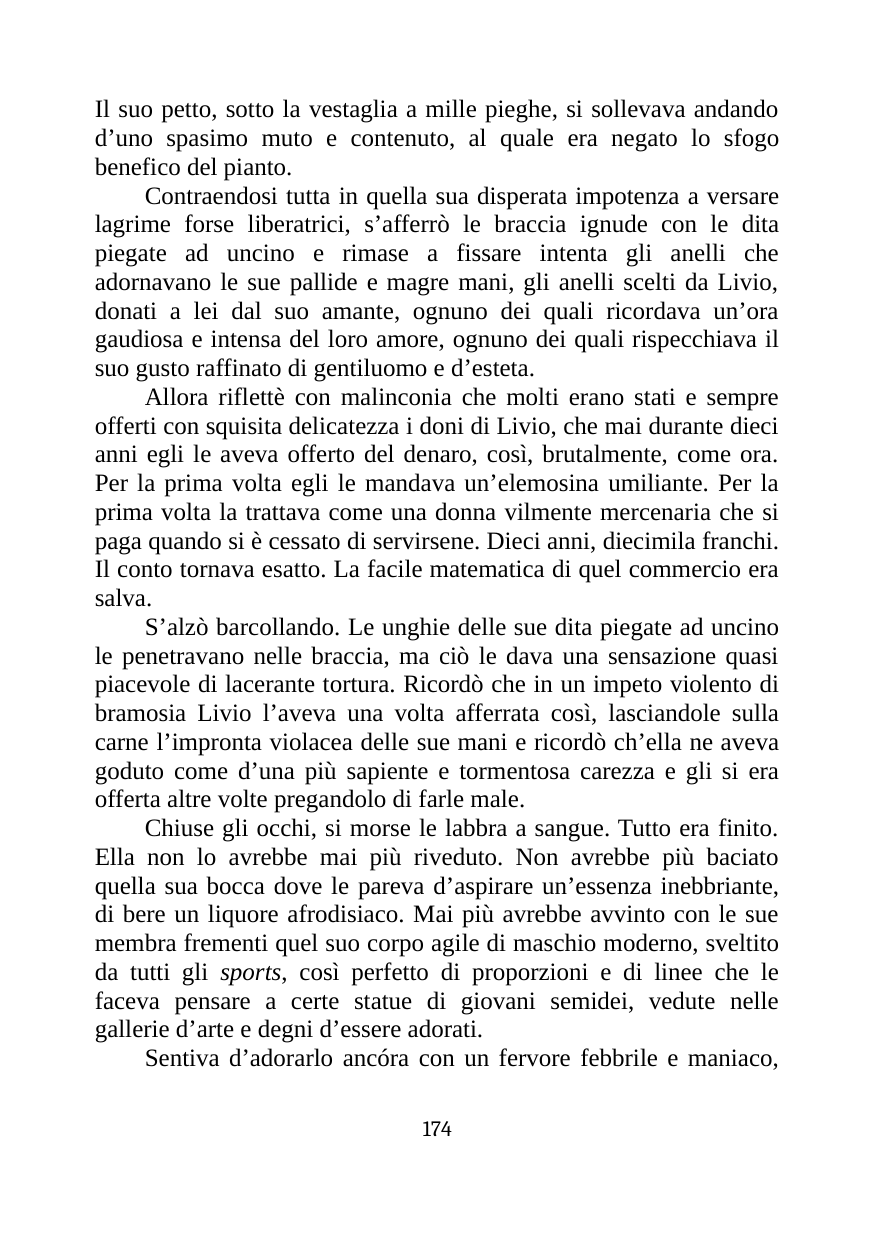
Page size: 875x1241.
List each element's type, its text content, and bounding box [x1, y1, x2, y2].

text Contraendosi tutta in quella sua disperata impotenza a versare lagrime forse liberatrici, s’afferrò le braccia ignude con le dita piegate ad uncino e rimase a fissare intenta gli anelli che adornavano le sue pallide e magre mani, gli anelli scelti da Livio, donati a lei dal suo amante, ognuno dei quali ricordava un’ora gaudiosa e intensa del loro amore, ognuno dei quali rispecchiava il suo gusto raffinato di gentiluomo e d’esteta. [94, 181, 779, 382]
text Allora riflettè con malinconia che molti erano stati e sempre offerti con squisita delicatezza i doni di Livio, che mai durante dieci anni egli le aveva offerto del denaro, così, brutalmente, come ora. Per la prima volta egli le mandava un’elemosina umiliante. Per la prima volta la trattava come una donna vilmente mercenaria che si paga quando si è cessato di servirsene. Dieci anni, diecimila franchi. Il conto tornava esatto. La facile matematica di quel commercio era salva. [94, 382, 779, 612]
text S’alzò barcollando. Le unghie delle sue dita piegate ad uncino le penetravano nelle braccia, ma ciò le dava una sensazione quasi piacevole di lacerante tortura. Ricordò che in un impeto violento di bramosia Livio l’aveva una volta afferrata così, lasciandole sulla carne l’impronta violacea delle sue mani e ricordò ch’ella ne aveva goduto come d’una più sapiente e tormentosa carezza e gli si era offerta altre volte pregandolo di farle male. [94, 612, 779, 813]
text Il suo petto, sotto la vestaglia a mille pieghe, si sollevava andando d’uno spasimo muto e contenuto, al quale era negato lo sfogo benefico del pianto. [94, 94, 779, 181]
text Sentiva d’adorarlo ancóra con un fervore febbrile e maniaco, [94, 1043, 779, 1072]
text Chiuse gli occhi, si morse le labbra a sangue. Tutto era finito. Ella non lo avrebbe mai più riveduto. Non avrebbe più baciato quella sua bocca dove le pareva d’aspirare un’essenza inebbriante, di bere un liquore afrodisiaco. Mai più avrebbe avvinto con le sue membra frementi quel suo corpo agile di maschio moderno, sveltito da tutti gli sports, così perfetto di proporzioni e di linee che le faceva pensare a certe statue di giovani semidei, vedute nelle gallerie d’arte e degni d’essere adorati. [94, 813, 779, 1043]
